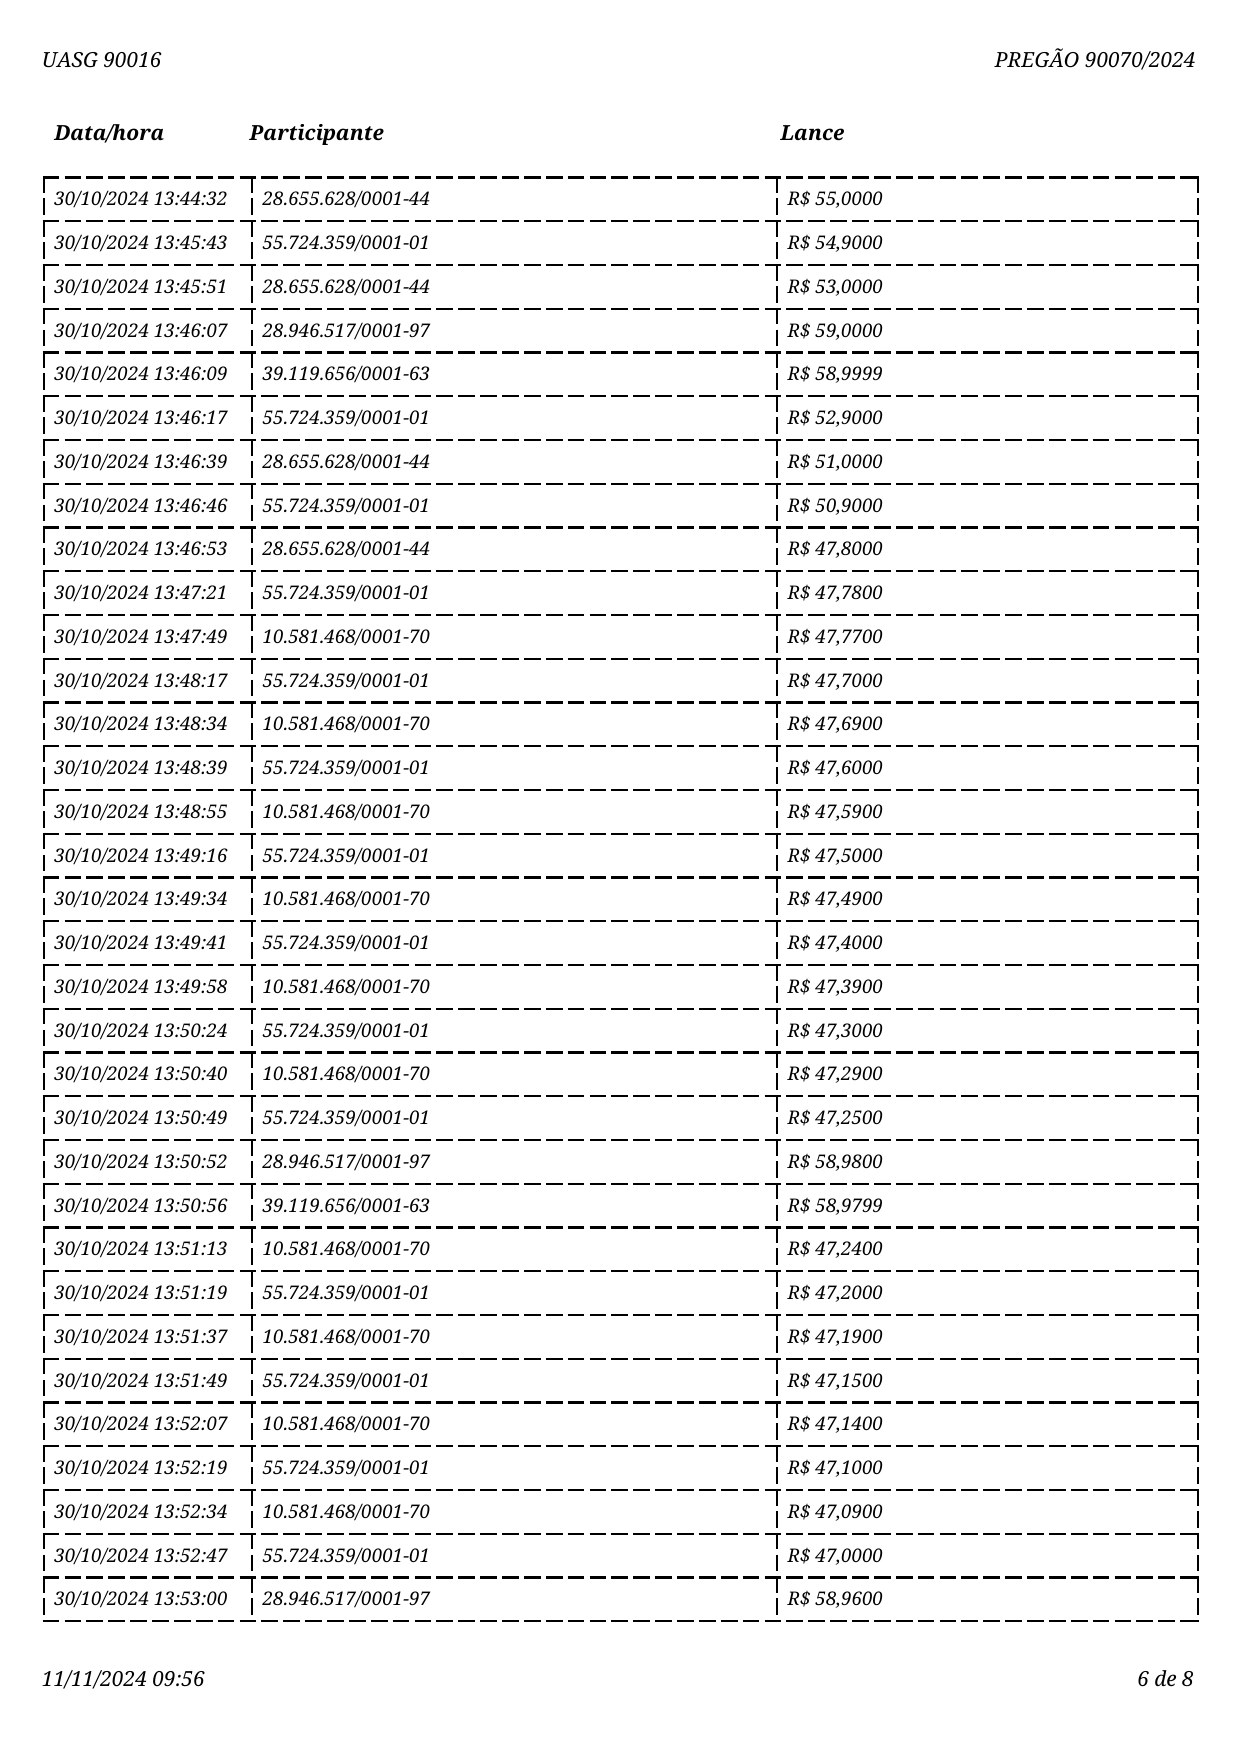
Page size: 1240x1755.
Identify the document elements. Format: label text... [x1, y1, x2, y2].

table_cell 30/10/2024 13:49:41 [44, 920, 252, 964]
table_cell R$ 47,1400 [777, 1401, 1198, 1445]
table_cell R$ 47,2500 [777, 1095, 1198, 1139]
table_cell 55.724.359/0001-01 [252, 1008, 777, 1051]
table_cell 55.724.359/0001-01 [252, 1533, 777, 1576]
table_cell R$ 58,9799 [777, 1183, 1198, 1226]
table_cell 55.724.359/0001-01 [252, 1270, 777, 1314]
table_cell R$ 58,9600 [777, 1576, 1198, 1620]
table_cell 55.724.359/0001-01 [252, 483, 777, 526]
table_cell 30/10/2024 13:52:47 [44, 1533, 252, 1576]
table_cell R$ 53,0000 [777, 264, 1198, 308]
table_cell R$ 59,0000 [777, 308, 1198, 351]
table_cell 30/10/2024 13:50:52 [44, 1139, 252, 1183]
table_cell 30/10/2024 13:52:19 [44, 1445, 252, 1489]
table_cell 30/10/2024 13:51:19 [44, 1270, 252, 1314]
table_cell 30/10/2024 13:46:09 [44, 351, 252, 395]
table_cell 28.655.628/0001-44 [252, 264, 777, 308]
table_cell 10.581.468/0001-70 [252, 1401, 777, 1445]
table_cell 30/10/2024 13:50:40 [44, 1051, 252, 1095]
table_cell R$ 47,1500 [777, 1358, 1198, 1401]
table_cell 10.581.468/0001-70 [252, 1051, 777, 1095]
table_cell R$ 47,3000 [777, 1008, 1198, 1051]
table_cell 30/10/2024 13:50:24 [44, 1008, 252, 1051]
table_cell 30/10/2024 13:49:34 [44, 876, 252, 920]
table_cell R$ 47,2000 [777, 1270, 1198, 1314]
table_cell 30/10/2024 13:53:00 [44, 1576, 252, 1620]
table_header R$ 55,0000 [777, 176, 1198, 220]
table_cell R$ 47,5900 [777, 789, 1198, 833]
table_cell 30/10/2024 13:51:37 [44, 1314, 252, 1358]
table_cell R$ 47,7800 [777, 570, 1198, 614]
table_cell 30/10/2024 13:52:07 [44, 1401, 252, 1445]
table_cell 30/10/2024 13:46:07 [44, 308, 252, 351]
table_cell 55.724.359/0001-01 [252, 745, 777, 789]
table_cell 28.655.628/0001-44 [252, 439, 777, 483]
table_cell R$ 58,9999 [777, 351, 1198, 395]
table_cell 30/10/2024 13:48:55 [44, 789, 252, 833]
table_cell 30/10/2024 13:51:13 [44, 1226, 252, 1270]
table_cell 55.724.359/0001-01 [252, 833, 777, 876]
table_cell 28.946.517/0001-97 [252, 1139, 777, 1183]
table_cell 30/10/2024 13:47:21 [44, 570, 252, 614]
table_cell 30/10/2024 13:47:49 [44, 614, 252, 658]
table_cell 55.724.359/0001-01 [252, 658, 777, 701]
table_cell R$ 47,7000 [777, 658, 1198, 701]
table_cell 30/10/2024 13:50:49 [44, 1095, 252, 1139]
table_header 30/10/2024 13:44:32 [44, 176, 252, 220]
table_cell 28.946.517/0001-97 [252, 1576, 777, 1620]
table_cell 30/10/2024 13:50:56 [44, 1183, 252, 1226]
table_cell 28.946.517/0001-97 [252, 308, 777, 351]
table_cell R$ 47,7700 [777, 614, 1198, 658]
table_cell 55.724.359/0001-01 [252, 570, 777, 614]
table_cell R$ 47,1900 [777, 1314, 1198, 1358]
table_cell 10.581.468/0001-70 [252, 964, 777, 1008]
table_cell R$ 52,9000 [777, 395, 1198, 439]
table_cell R$ 47,2900 [777, 1051, 1198, 1095]
table_cell R$ 47,0000 [777, 1533, 1198, 1576]
table_cell R$ 47,1000 [777, 1445, 1198, 1489]
table_cell R$ 47,4000 [777, 920, 1198, 964]
table_cell 10.581.468/0001-70 [252, 876, 777, 920]
table_cell 30/10/2024 13:46:17 [44, 395, 252, 439]
table_cell 10.581.468/0001-70 [252, 614, 777, 658]
table_cell 55.724.359/0001-01 [252, 395, 777, 439]
table_cell R$ 50,9000 [777, 483, 1198, 526]
table_cell R$ 47,0900 [777, 1489, 1198, 1533]
table_cell 28.655.628/0001-44 [252, 526, 777, 570]
table_cell 30/10/2024 13:45:43 [44, 220, 252, 264]
table_cell 30/10/2024 13:48:34 [44, 701, 252, 745]
table_cell R$ 47,5000 [777, 833, 1198, 876]
table_cell R$ 47,6900 [777, 701, 1198, 745]
table_cell 30/10/2024 13:46:39 [44, 439, 252, 483]
table_cell 30/10/2024 13:48:17 [44, 658, 252, 701]
table_cell R$ 47,6000 [777, 745, 1198, 789]
table_cell 30/10/2024 13:52:34 [44, 1489, 252, 1533]
table_cell 10.581.468/0001-70 [252, 789, 777, 833]
table_header 28.655.628/0001-44 [252, 176, 777, 220]
table_cell 39.119.656/0001-63 [252, 1183, 777, 1226]
table_cell R$ 47,2400 [777, 1226, 1198, 1270]
table_cell 10.581.468/0001-70 [252, 701, 777, 745]
table_cell R$ 47,3900 [777, 964, 1198, 1008]
table_cell 10.581.468/0001-70 [252, 1226, 777, 1270]
table_cell 10.581.468/0001-70 [252, 1489, 777, 1533]
table_cell 30/10/2024 13:45:51 [44, 264, 252, 308]
table_cell 30/10/2024 13:48:39 [44, 745, 252, 789]
table_cell R$ 54,9000 [777, 220, 1198, 264]
table_cell 39.119.656/0001-63 [252, 351, 777, 395]
table_cell 30/10/2024 13:49:58 [44, 964, 252, 1008]
table_cell 55.724.359/0001-01 [252, 1095, 777, 1139]
table_cell 30/10/2024 13:46:53 [44, 526, 252, 570]
table_cell 30/10/2024 13:46:46 [44, 483, 252, 526]
table_cell 30/10/2024 13:49:16 [44, 833, 252, 876]
table_cell R$ 58,9800 [777, 1139, 1198, 1183]
table_cell 30/10/2024 13:51:49 [44, 1358, 252, 1401]
table_cell R$ 51,0000 [777, 439, 1198, 483]
table_cell R$ 47,8000 [777, 526, 1198, 570]
table_cell R$ 47,4900 [777, 876, 1198, 920]
table_cell 55.724.359/0001-01 [252, 1445, 777, 1489]
table_cell 55.724.359/0001-01 [252, 1358, 777, 1401]
table_cell 10.581.468/0001-70 [252, 1314, 777, 1358]
table_cell 55.724.359/0001-01 [252, 920, 777, 964]
table_cell 55.724.359/0001-01 [252, 220, 777, 264]
